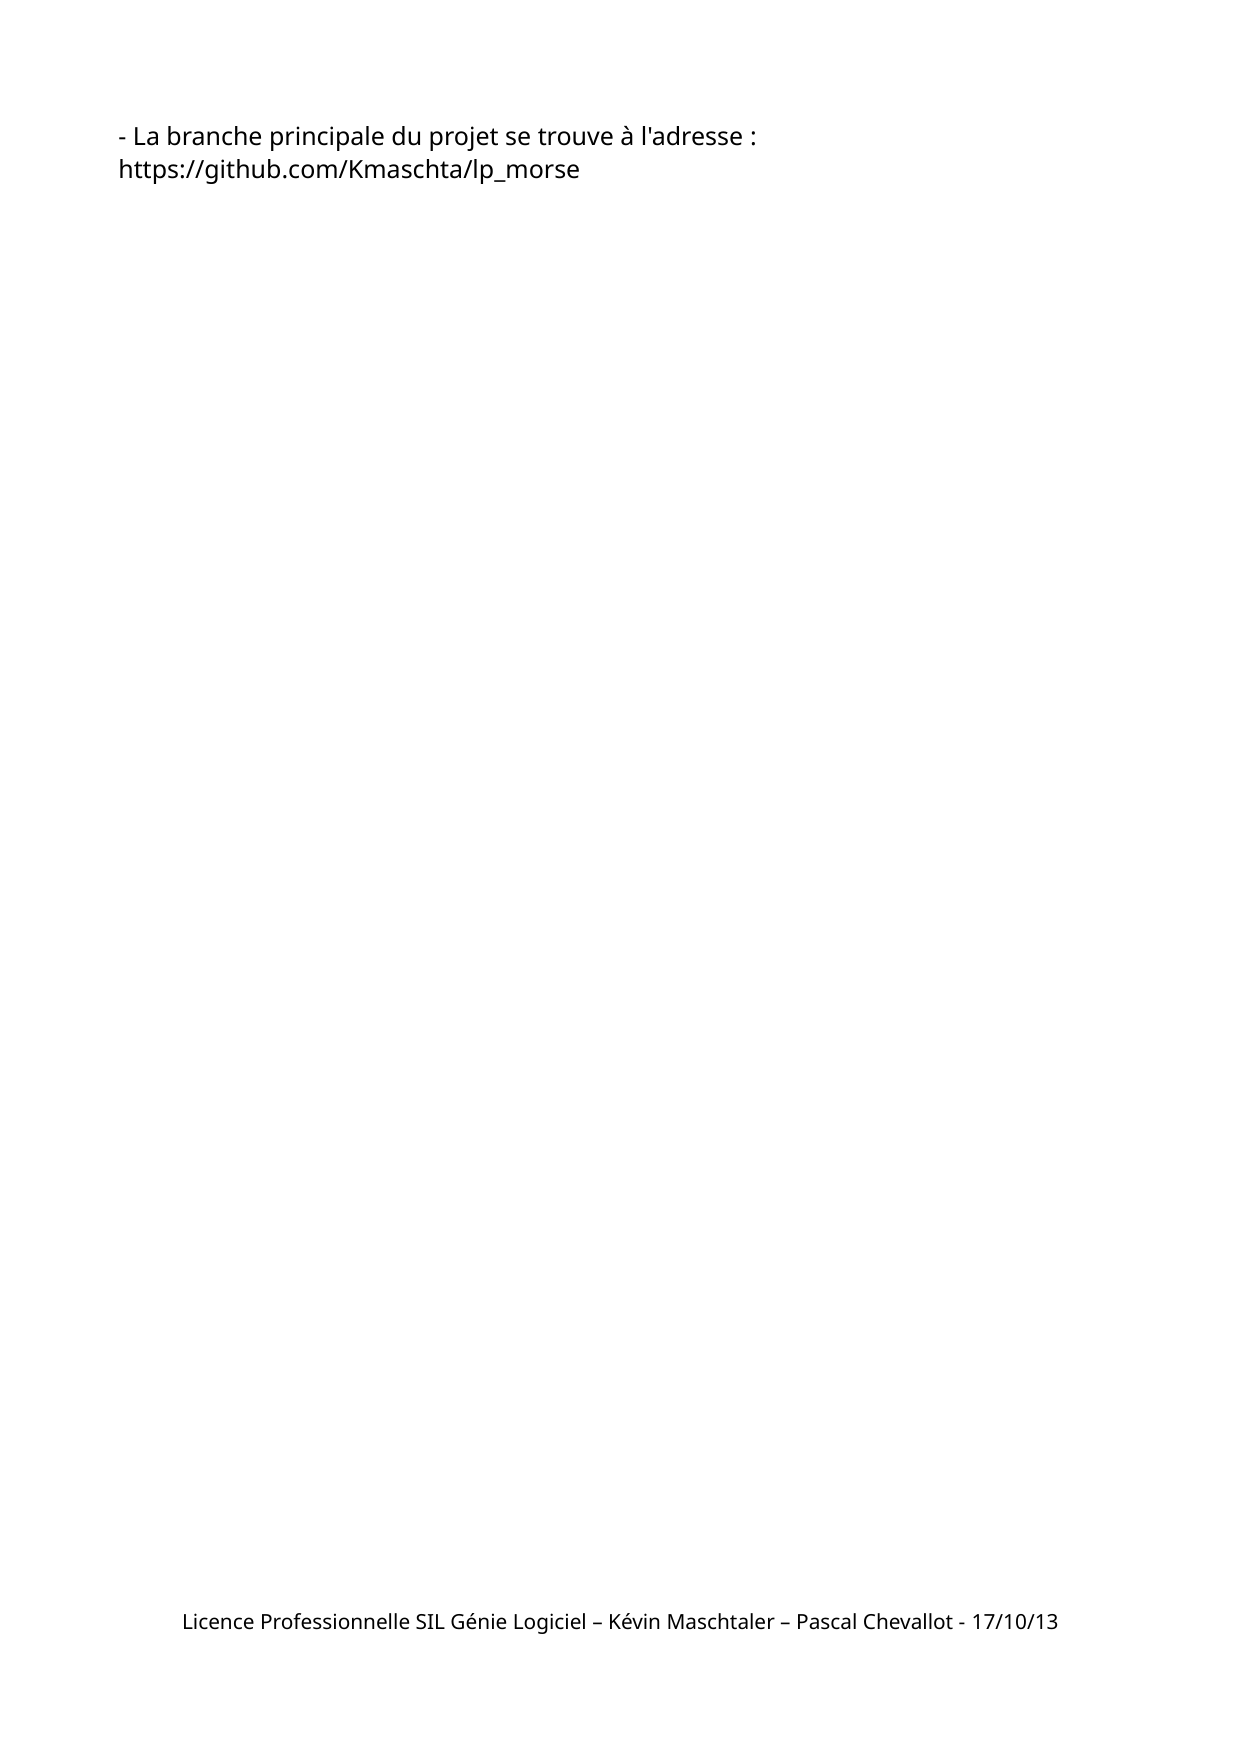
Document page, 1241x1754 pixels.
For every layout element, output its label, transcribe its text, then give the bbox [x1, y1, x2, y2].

text https://github.com/Kmaschta/lp_morse [118, 152, 1122, 186]
text - La branche principale du projet se trouve à l'adresse : [118, 118, 1122, 152]
